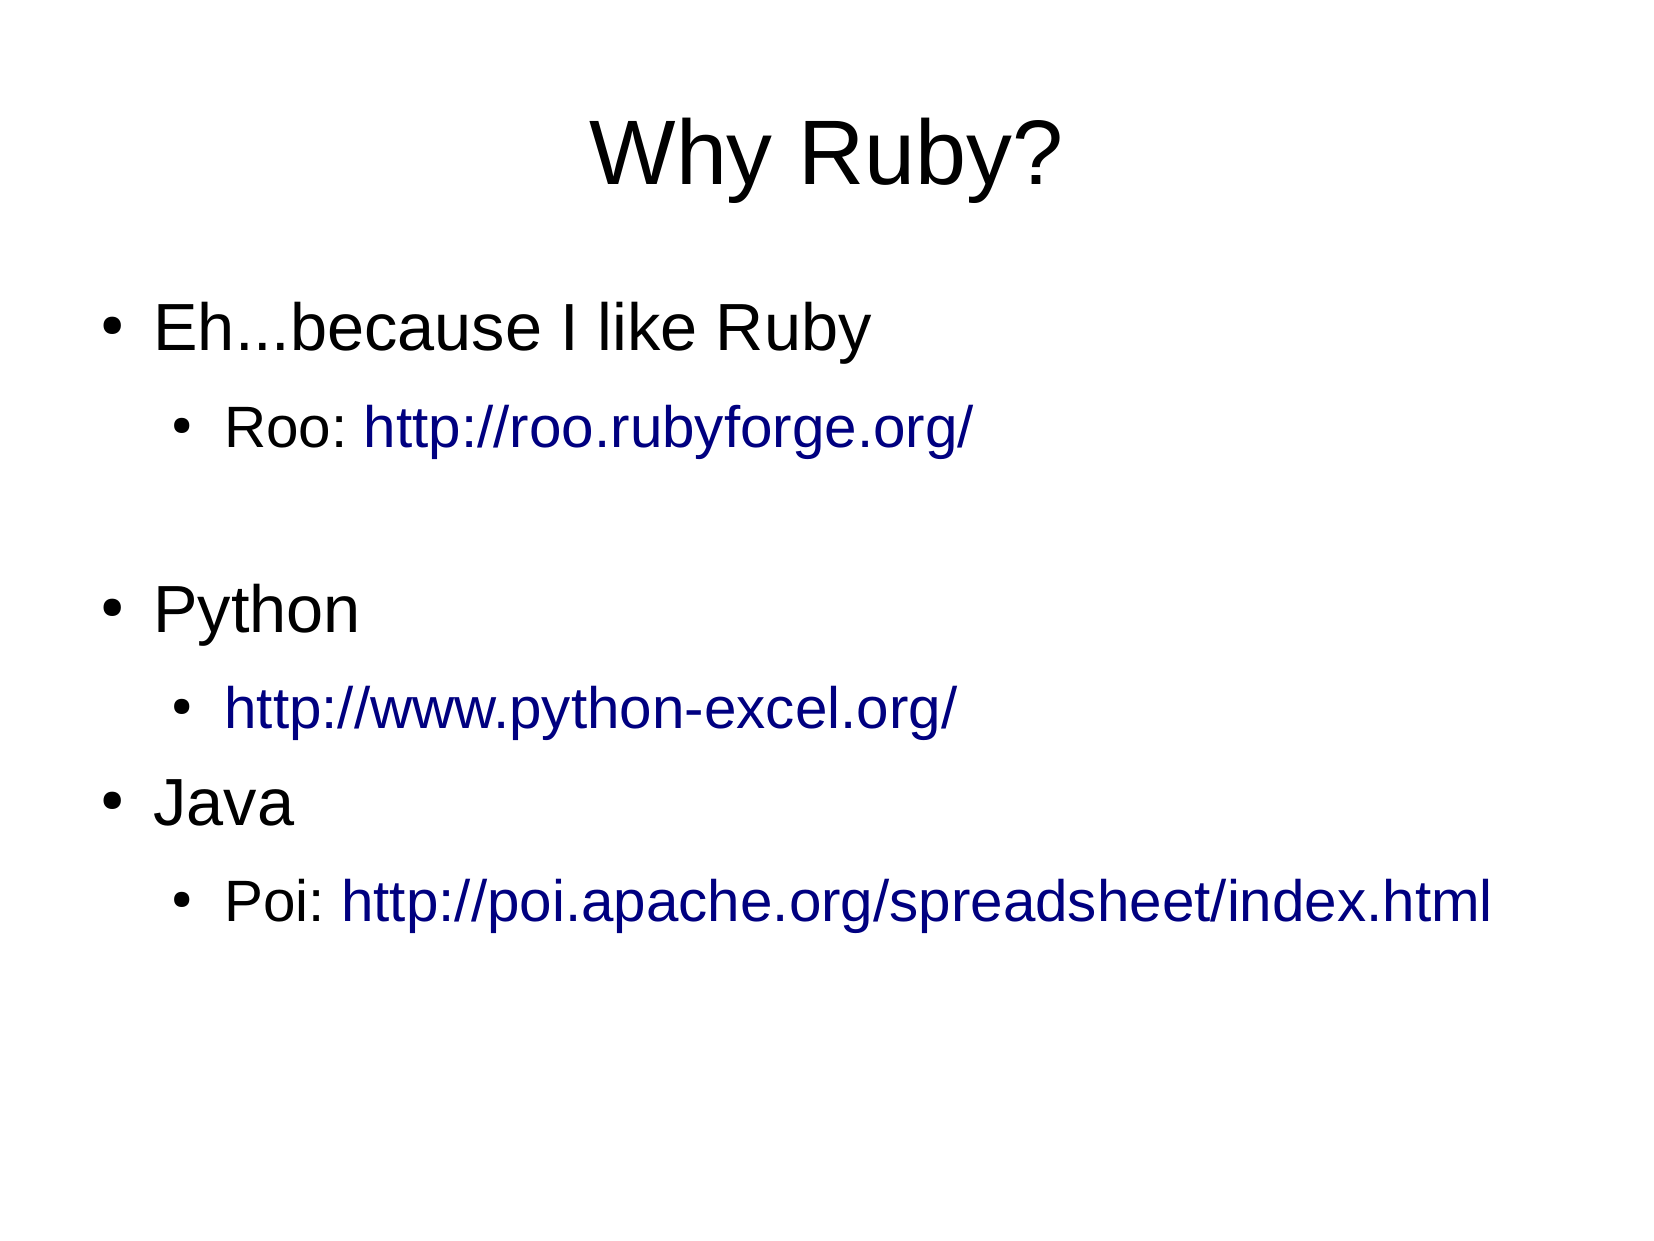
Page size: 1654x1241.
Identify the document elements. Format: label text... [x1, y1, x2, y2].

title Why Ruby? [82, 49, 1571, 257]
list Eh...because I like Ruby Roo: http://roo.rubyforge.org/ Python http://www.python-excel.org/ Java Poi: http://poi.apache.org/spreadsheet/index.html [82, 290, 1571, 1094]
